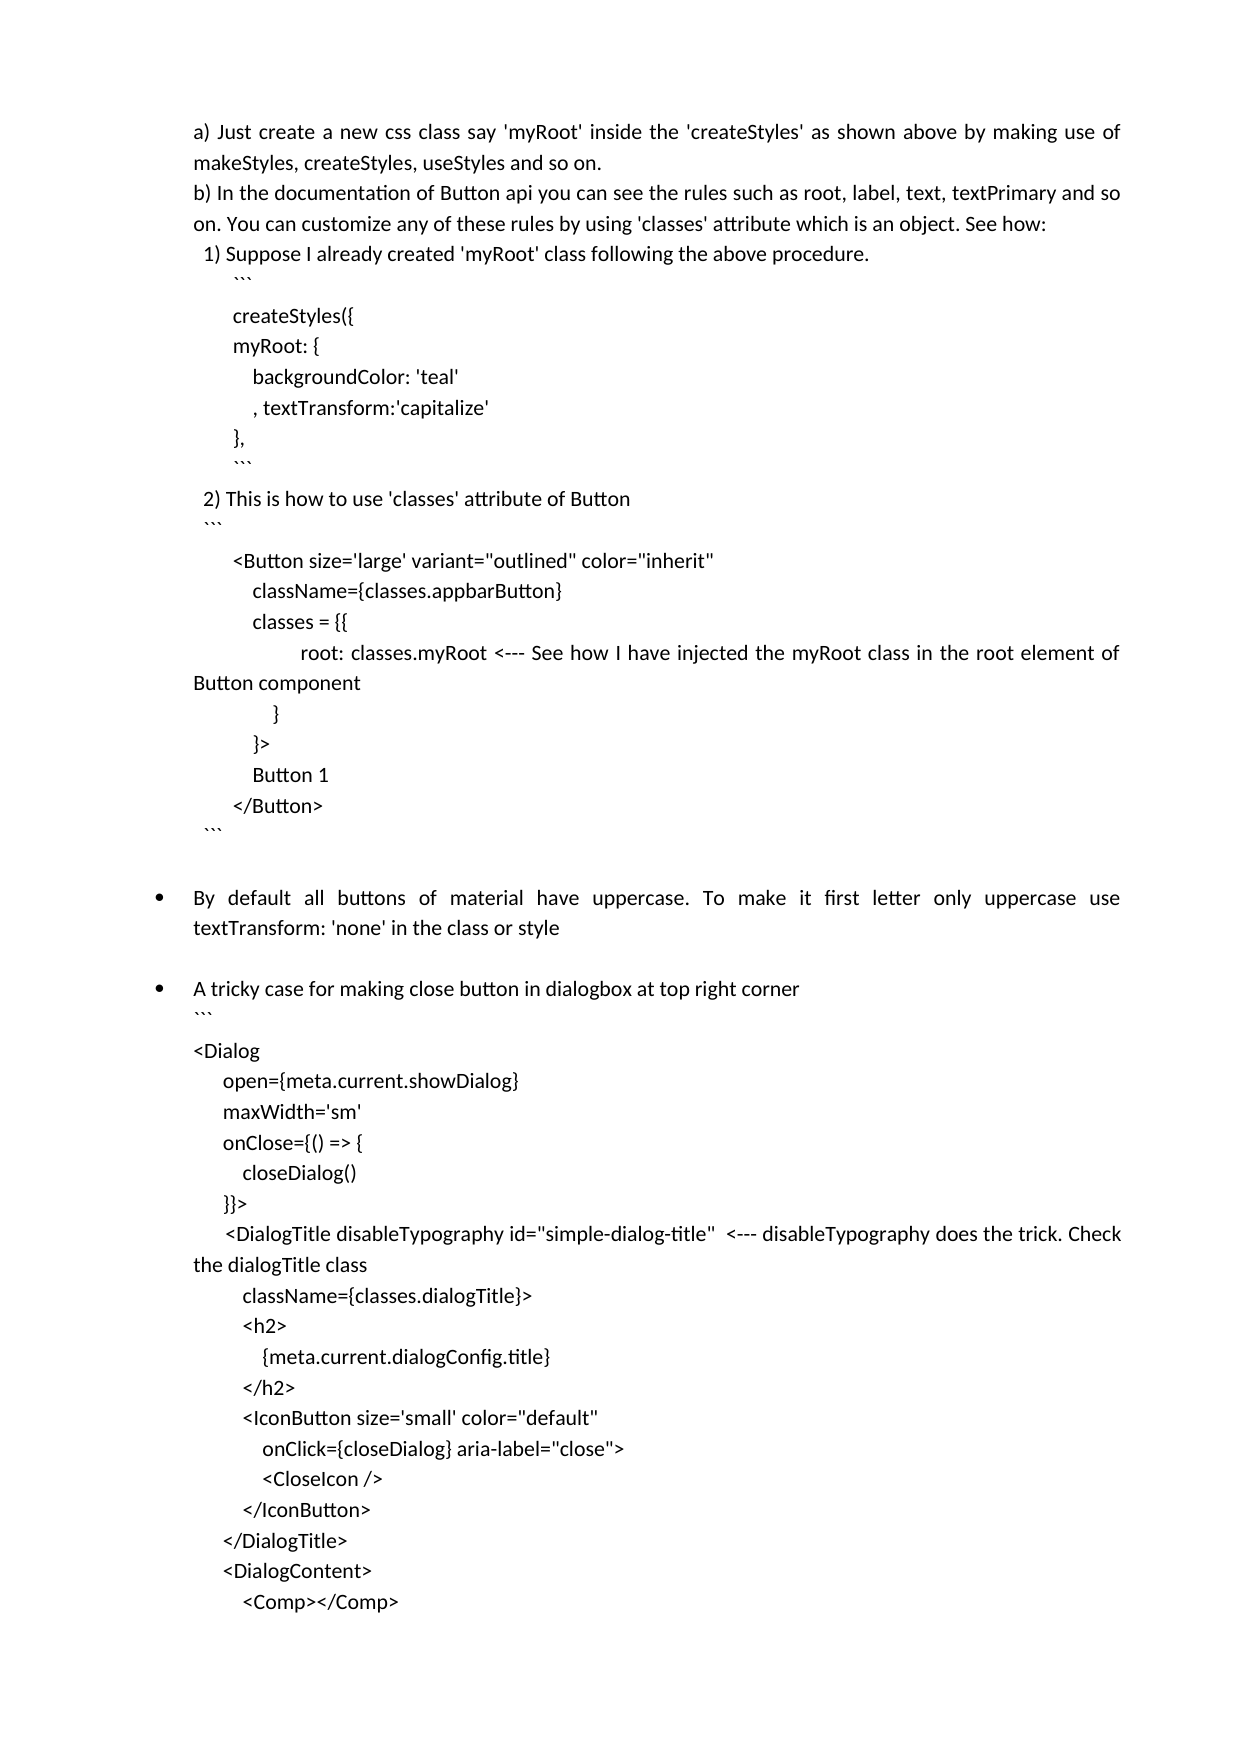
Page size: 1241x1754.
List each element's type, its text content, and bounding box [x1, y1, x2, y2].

text a) Just create a new css class say 'myRoot' inside the 'createStyles' as shown above by making use of makeStyles, createStyles, useStyles and so on. [193, 118, 1122, 175]
text ``` [193, 271, 1122, 298]
text <CloseIcon /> [193, 1466, 1122, 1492]
text }}> [193, 1190, 1122, 1217]
text open={meta.current.showDialog} [193, 1067, 1122, 1094]
text <Button size='large' variant="outlined" color="inherit" [193, 547, 1122, 573]
text <DialogTitle disableTypography id="simple-dialog-title" <--- disableTypography does the trick. Check the dialogTitle class [193, 1221, 1122, 1278]
text backgroundColor: 'teal' [193, 363, 1122, 390]
text <DialogContent> [193, 1557, 1122, 1584]
text </IconButton> [193, 1496, 1122, 1523]
text onClick={closeDialog} aria-label="close"> [193, 1435, 1122, 1462]
text createStyles({ [193, 302, 1122, 328]
text b) In the documentation of Button api you can see the rules such as root, label, text, textPrimary and so on. You can customize any of these rules by using 'classes' attribute which is an object. See how: [193, 179, 1122, 237]
text </DialogTitle> [193, 1527, 1122, 1553]
text onClose={() => { [193, 1129, 1122, 1155]
text <Comp></Comp> [193, 1588, 1122, 1615]
text </Button> [193, 792, 1122, 818]
text className={classes.dialogTitle}> [193, 1282, 1122, 1308]
text myRoot: { [193, 332, 1122, 359]
text 1) Suppose I already created 'myRoot' class following the above procedure. [193, 241, 1122, 267]
text closeDialog() [193, 1159, 1122, 1186]
text ``` [193, 516, 1122, 543]
text maxWidth='sm' [193, 1098, 1122, 1125]
text <Dialog [193, 1037, 1122, 1063]
text 2) This is how to use 'classes' attribute of Button [193, 486, 1122, 512]
text }> [193, 731, 1122, 757]
text ``` [193, 822, 1122, 849]
list By default all buttons of material have uppercase. To make it first letter only uppercase use textTransform: 'none' in the class or style [156, 884, 1122, 941]
text , textTransform:'capitalize' [193, 394, 1122, 420]
text } [193, 700, 1122, 727]
text ``` [193, 1006, 1122, 1033]
text </h2> [193, 1374, 1122, 1400]
text }, [193, 424, 1122, 451]
list A tricky case for making close button in dialogbox at top right corner [156, 976, 1122, 1002]
text classes = {{ [193, 608, 1122, 635]
text ``` [193, 455, 1122, 482]
text Button 1 [193, 761, 1122, 788]
text <h2> [193, 1312, 1122, 1339]
text root: classes.myRoot <--- See how I have injected the myRoot class in the root element of Button component [193, 639, 1122, 696]
text <IconButton size='small' color="default" [193, 1404, 1122, 1431]
text {meta.current.dialogConfig.title} [193, 1343, 1122, 1370]
text className={classes.appbarButton} [193, 577, 1122, 604]
